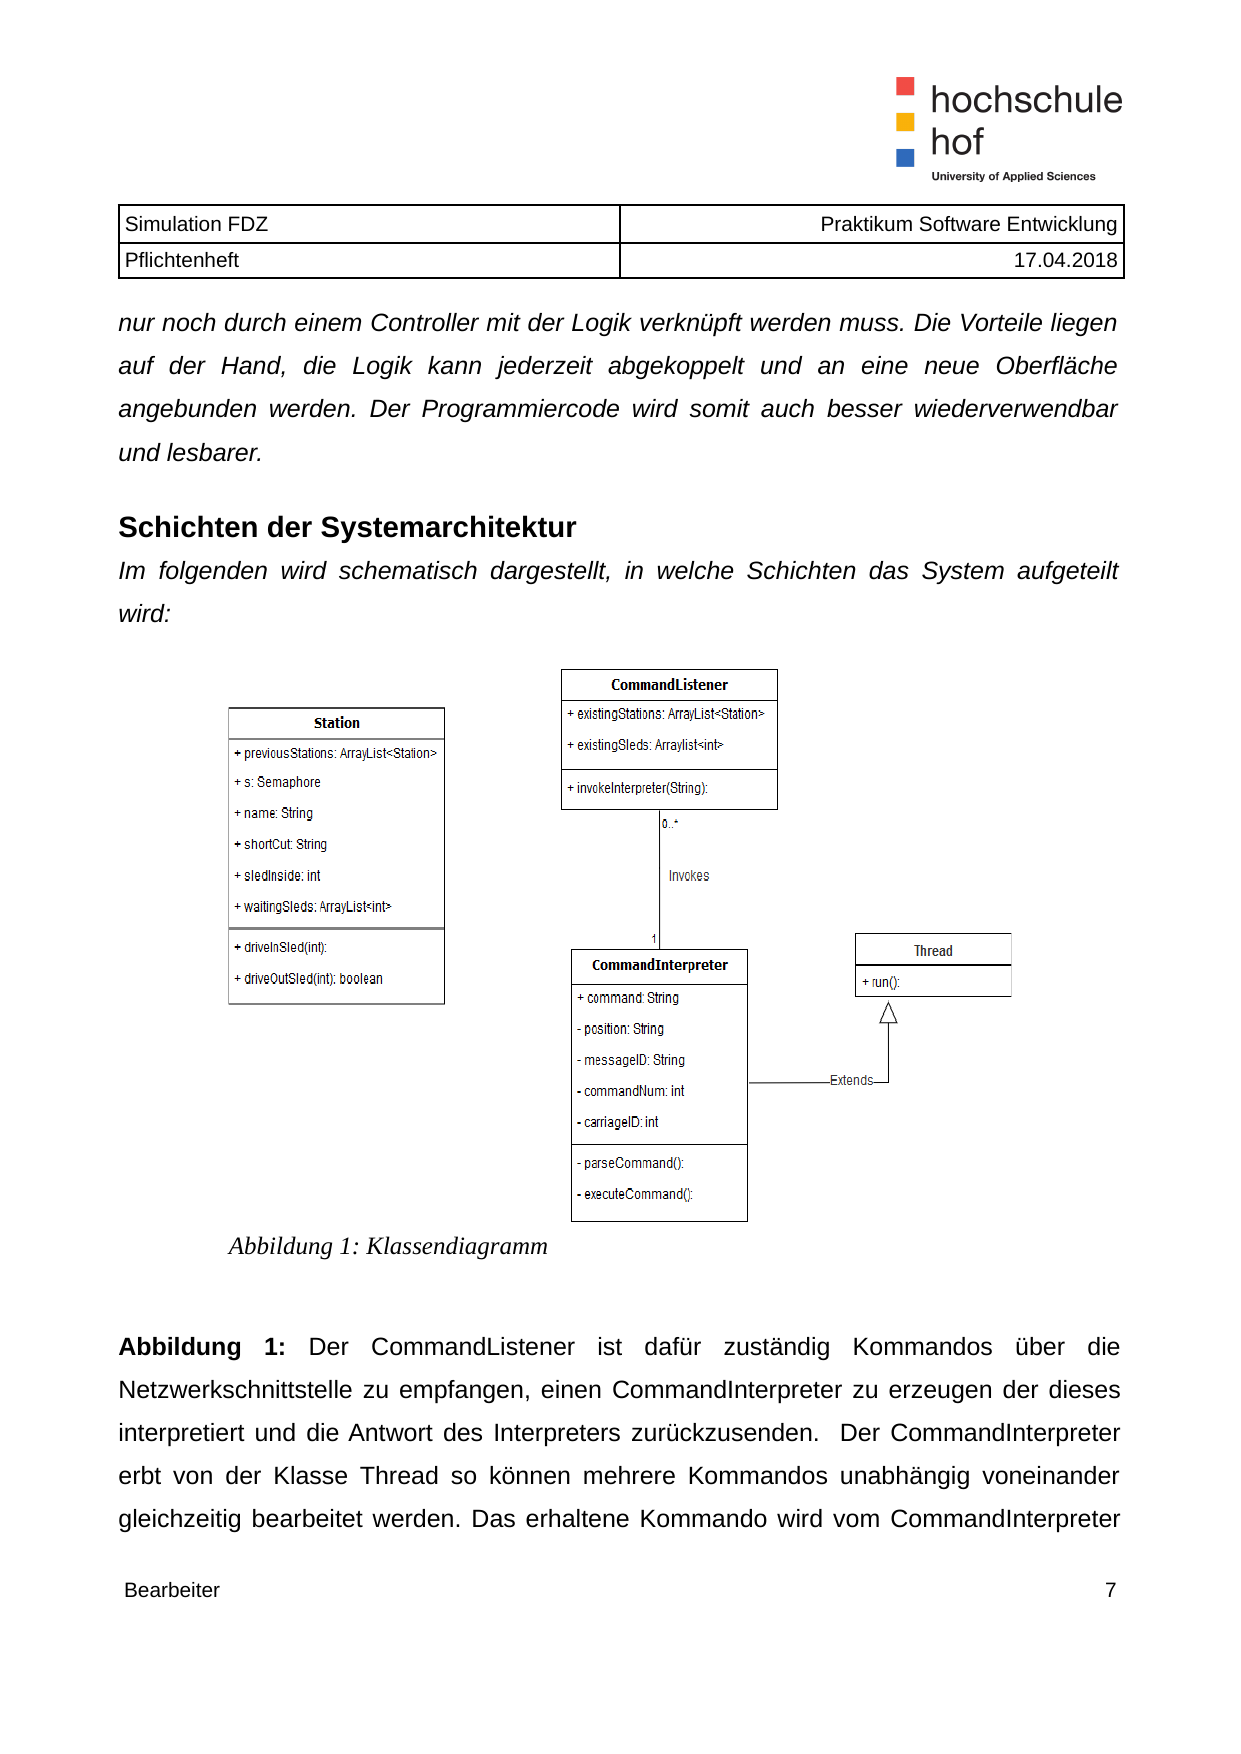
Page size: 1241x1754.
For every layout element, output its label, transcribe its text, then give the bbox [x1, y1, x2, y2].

text Abbildung 1: Klassendiagramm [229, 1226, 1012, 1260]
text nur noch durch einem Controller mit der Logik verknüpft werden muss. Die Vorteile liegen auf der Hand, die Logik kann jederzeit abgekoppelt und an eine neue Oberfläche angebunden werden. Der Programmiercode wird somit auch besser wiederverwendbar und lesbarer. [118, 308, 1122, 466]
text Im folgenden wird schematisch dargestellt, in welche Schichten das System aufgeteilt wird: [118, 556, 1122, 628]
subtitle Schichten der Systemarchitektur [118, 510, 1122, 543]
text Abbildung 1: Der CommandListener ist dafür zuständig Kommandos über die Netzwerkschnittstelle zu empfangen, einen CommandInterpreter zu erzeugen der dieses interpretiert und die Antwort des Interpreters zurückzusenden. Der CommandInterpreter erbt von der Klasse Thread so können mehrere Kommandos unabhängig voneinander gleichzeitig bearbeitet werden. Das erhaltene Kommando wird vom CommandInterpreter [118, 1332, 1122, 1533]
picture [228, 669, 1012, 1226]
picture [896, 77, 1122, 182]
